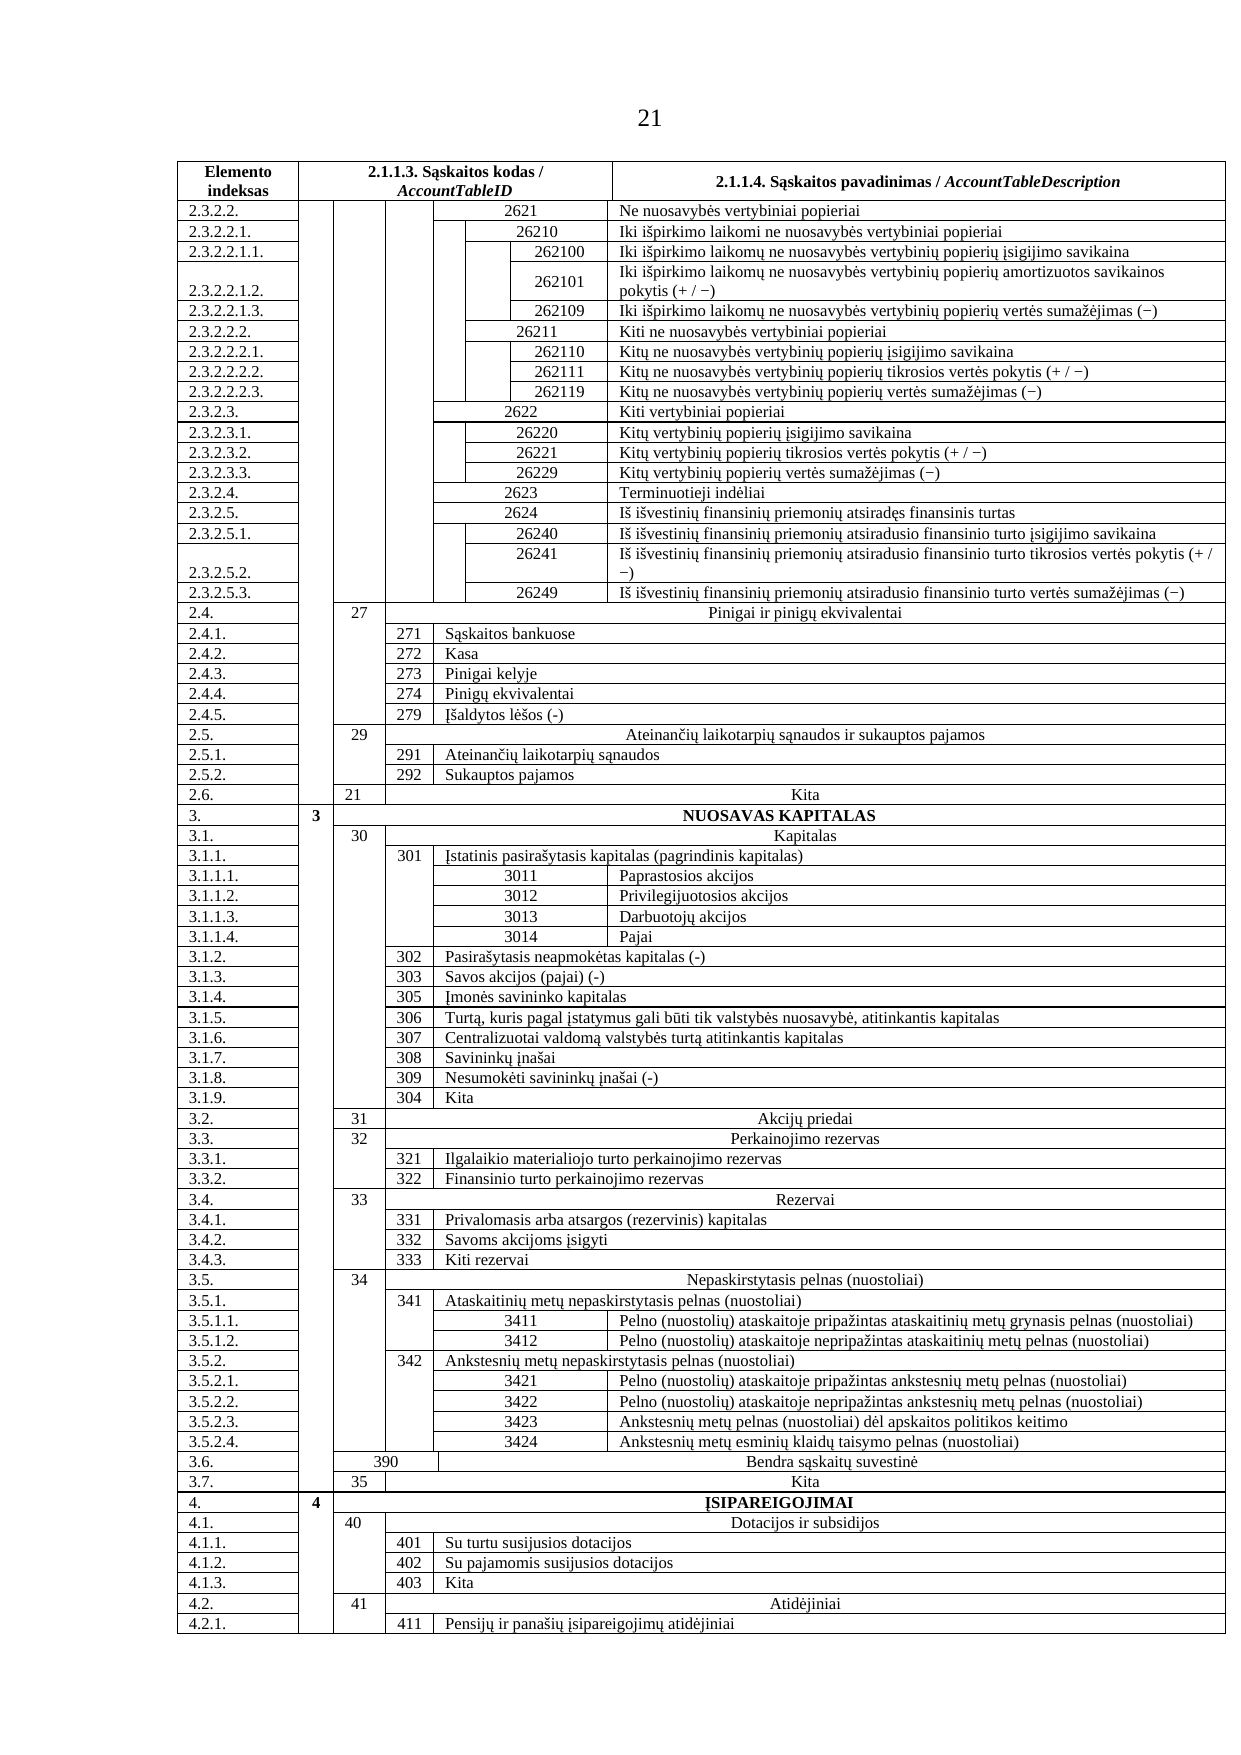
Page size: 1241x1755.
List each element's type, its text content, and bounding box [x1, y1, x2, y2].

table_cell 3.5.1.2. [178, 1331, 298, 1350]
table_cell 2.4.3. [178, 664, 298, 683]
table_cell 3011 [434, 866, 607, 885]
table_cell 332 [386, 1230, 433, 1249]
table_cell Savoms akcijoms įsigyti [434, 1230, 1225, 1249]
table_header Elemento indeksas [178, 162, 298, 200]
table_cell 292 [386, 765, 433, 784]
table_cell 2.3.2.5.3. [178, 583, 298, 602]
table_cell 3.5.2.2. [178, 1391, 298, 1411]
table_cell 2.3.2.2.1. [178, 221, 298, 241]
table_cell Pinigai kelyje [434, 664, 1225, 683]
table_cell 26241 [466, 544, 607, 582]
table_cell 4.1.3. [178, 1573, 298, 1592]
table_cell 32 [334, 1129, 385, 1188]
table_cell 3.2. [178, 1109, 298, 1128]
table_cell Pelno (nuostolių) ataskaitoje nepripažintas ankstesnių metų pelnas (nuostoliai) [608, 1391, 1225, 1411]
table_cell 322 [386, 1169, 433, 1188]
table_cell 2.3.2.2.1.2. [178, 262, 298, 300]
table_cell Terminuotieji indėliai [608, 483, 1225, 502]
table_cell 2.3.2.2.2.3. [178, 382, 298, 401]
table_cell 2.5.1. [178, 745, 298, 764]
table_cell 302 [386, 947, 433, 966]
table_cell 2.3.2.5. [178, 503, 298, 522]
table_cell 3422 [434, 1391, 607, 1411]
table_cell Pensijų ir panašių įsipareigojimų atidėjiniai [434, 1614, 1225, 1633]
table_cell 402 [386, 1553, 433, 1572]
table_cell 411 [386, 1614, 433, 1633]
table_cell 4. [178, 1493, 298, 1512]
table_cell 26240 [466, 524, 607, 543]
table_cell 3.4. [178, 1189, 298, 1208]
table_cell 2.4. [178, 603, 298, 622]
table_cell 3412 [434, 1331, 607, 1350]
table_cell 274 [386, 684, 433, 703]
table_cell Privalomasis arba atsargos (rezervinis) kapitalas [434, 1210, 1225, 1229]
table_cell Nesumokėti savininkų įnašai (-) [434, 1068, 1225, 1087]
table_cell 26221 [466, 443, 607, 462]
table_cell [434, 524, 465, 602]
table_cell Sukauptos pajamos [434, 765, 1225, 784]
table_cell Turtą, kuris pagal įstatymus gali būti tik valstybės nuosavybė, atitinkantis kapitalas [434, 1008, 1225, 1027]
table_cell 26229 [466, 463, 607, 482]
table_cell 2624 [434, 503, 607, 522]
table_cell 3423 [434, 1412, 607, 1431]
table_cell 3421 [434, 1371, 607, 1390]
table_cell 2622 [434, 402, 607, 421]
table_cell 3.1.6. [178, 1028, 298, 1047]
table_cell 3.5.1. [178, 1290, 298, 1309]
table_cell Kitų vertybinių popierių tikrosios vertės pokytis (+ / −) [608, 443, 1225, 462]
table_cell 3.4.2. [178, 1230, 298, 1249]
table_cell 3. [178, 805, 298, 824]
table_cell [386, 201, 433, 602]
table_cell 3012 [434, 886, 607, 905]
table_cell 2621 [434, 201, 607, 220]
table_cell 304 [386, 1088, 433, 1107]
table_cell Kitų ne nuosavybės vertybinių popierių tikrosios vertės pokytis (+ / −) [608, 362, 1225, 381]
table_cell 3 [299, 805, 333, 1491]
table_cell 3.1.5. [178, 1008, 298, 1027]
table_cell Ataskaitinių metų nepaskirstytasis pelnas (nuostoliai) [434, 1290, 1225, 1309]
table_cell Iš išvestinių finansinių priemonių atsiradęs finansinis turtas [608, 503, 1225, 522]
table_cell Kiti ne nuosavybės vertybiniai popieriai [608, 321, 1225, 341]
table_cell 3424 [434, 1432, 607, 1451]
table_cell 3.7. [178, 1472, 298, 1491]
table_cell Sąskaitos bankuose [434, 624, 1225, 643]
table_cell 26220 [466, 423, 607, 442]
table_cell 3.4.3. [178, 1250, 298, 1269]
table_cell 2.4.1. [178, 624, 298, 643]
table_cell Kita [386, 1472, 1225, 1491]
table_cell 306 [386, 1008, 433, 1027]
table_cell 40 [334, 1513, 385, 1592]
table_cell Bendra sąskaitų suvestinė [439, 1452, 1225, 1471]
table_cell 3411 [434, 1311, 607, 1330]
table_cell 2.3.2.3.3. [178, 463, 298, 482]
table_cell Kita [434, 1573, 1225, 1592]
table_cell 3.1.1. [178, 846, 298, 865]
table_cell 2.3.2.4. [178, 483, 298, 502]
table_cell ĮSIPAREIGOJIMAI [334, 1493, 1225, 1512]
table_cell 3014 [434, 927, 607, 946]
table_cell NUOSAVAS KAPITALAS [334, 805, 1225, 824]
table_cell 3.5.2.1. [178, 1371, 298, 1390]
table_cell Akcijų priedai [386, 1109, 1225, 1128]
table_cell 26211 [466, 321, 607, 341]
table_cell 309 [386, 1068, 433, 1087]
table_cell Kapitalas [386, 826, 1225, 845]
table_cell Su pajamomis susijusios dotacijos [434, 1553, 1225, 1572]
table_cell Darbuotojų akcijos [608, 906, 1225, 926]
table_cell 2.3.2.3.2. [178, 443, 298, 462]
table_cell 401 [386, 1533, 433, 1552]
table_cell 2.3.2.2.1.1. [178, 242, 298, 261]
table_cell Privilegijuotosios akcijos [608, 886, 1225, 905]
table_cell 4.2.1. [178, 1614, 298, 1633]
table_cell 3.1. [178, 826, 298, 845]
table_cell 308 [386, 1048, 433, 1067]
table_cell 2.3.2.2.2. [178, 321, 298, 341]
table_cell Kitų vertybinių popierių vertės sumažėjimas (−) [608, 463, 1225, 482]
table_cell 3.1.1.1. [178, 866, 298, 885]
table_cell Paprastosios akcijos [608, 866, 1225, 885]
table_cell 2.3.2.2. [178, 201, 298, 220]
table_cell Pelno (nuostolių) ataskaitoje pripažintas ankstesnių metų pelnas (nuostoliai) [608, 1371, 1225, 1390]
table_cell [466, 242, 510, 320]
table_cell 2.4.5. [178, 704, 298, 723]
table_cell 3.1.1.3. [178, 906, 298, 926]
table_cell Ankstesnių metų pelnas (nuostoliai) dėl apskaitos politikos keitimo [608, 1412, 1225, 1431]
table_cell Įstatinis pasirašytasis kapitalas (pagrindinis kapitalas) [434, 846, 1225, 865]
table_cell 342 [386, 1351, 433, 1451]
table_cell 2.6. [178, 785, 298, 804]
table_cell 3.5.2. [178, 1351, 298, 1370]
table_cell 2.5.2. [178, 765, 298, 784]
table_cell 30 [334, 826, 385, 1107]
table_cell [299, 201, 333, 804]
table_cell 305 [386, 987, 433, 1006]
table_cell 331 [386, 1210, 433, 1229]
table_cell 3013 [434, 906, 607, 926]
table_cell 35 [334, 1472, 385, 1491]
table_cell Ateinančių laikotarpių sąnaudos ir sukauptos pajamos [386, 725, 1225, 744]
table_cell 3.5.2.4. [178, 1432, 298, 1451]
table_cell Ankstesnių metų nepaskirstytasis pelnas (nuostoliai) [434, 1351, 1225, 1370]
table_cell 3.6. [178, 1452, 298, 1471]
table_cell 262101 [511, 262, 607, 300]
table_cell 341 [386, 1290, 433, 1350]
table_cell 3.4.1. [178, 1210, 298, 1229]
table_cell 3.1.7. [178, 1048, 298, 1067]
table_cell 291 [386, 745, 433, 764]
table_cell Iki išpirkimo laikomi ne nuosavybės vertybiniai popieriai [608, 221, 1225, 241]
table_cell 2.3.2.2.2.1. [178, 342, 298, 361]
table_cell Kasa [434, 644, 1225, 663]
table_cell Pelno (nuostolių) ataskaitoje nepripažintas ataskaitinių metų pelnas (nuostoliai) [608, 1331, 1225, 1350]
table_cell 3.1.1.2. [178, 886, 298, 905]
table_cell 26210 [466, 221, 607, 241]
table_cell 2.3.2.5.2. [178, 544, 298, 582]
table_cell 4.1.2. [178, 1553, 298, 1572]
table_cell 3.3.2. [178, 1169, 298, 1188]
table_cell 303 [386, 967, 433, 986]
table_cell 31 [334, 1109, 385, 1128]
table_cell Nepaskirstytasis pelnas (nuostoliai) [386, 1270, 1225, 1289]
table_cell 3.5. [178, 1270, 298, 1289]
table_cell 4.1. [178, 1513, 298, 1532]
table_cell 3.1.3. [178, 967, 298, 986]
table_cell Pinigų ekvivalentai [434, 684, 1225, 703]
table_cell 3.5.2.3. [178, 1412, 298, 1431]
table_cell Kitų vertybinių popierių įsigijimo savikaina [608, 423, 1225, 442]
table_cell 2.4.4. [178, 684, 298, 703]
table_cell 2.3.2.2.1.3. [178, 301, 298, 320]
table_cell 3.1.8. [178, 1068, 298, 1087]
table_cell 3.1.1.4. [178, 927, 298, 946]
table_cell 262111 [511, 362, 607, 381]
table_cell [334, 201, 385, 602]
table_cell Ankstesnių metų esminių klaidų taisymo pelnas (nuostoliai) [608, 1432, 1225, 1451]
table_cell Iki išpirkimo laikomų ne nuosavybės vertybinių popierių vertės sumažėjimas (−) [608, 301, 1225, 320]
table_cell 2.3.2.5.1. [178, 524, 298, 543]
table_cell Ilgalaikio materialiojo turto perkainojimo rezervas [434, 1149, 1225, 1168]
table_cell 390 [334, 1452, 438, 1471]
table_cell Iš išvestinių finansinių priemonių atsiradusio finansinio turto įsigijimo savikaina [608, 524, 1225, 543]
table_cell Kiti rezervai [434, 1250, 1225, 1269]
table_cell [434, 423, 465, 482]
table_cell 33 [334, 1189, 385, 1269]
table_cell 3.5.1.1. [178, 1311, 298, 1330]
table_cell 3.3.1. [178, 1149, 298, 1168]
table_cell Iš išvestinių finansinių priemonių atsiradusio finansinio turto tikrosios vertės pokytis (+ / −) [608, 544, 1225, 582]
table_cell Kita [434, 1088, 1225, 1107]
table_cell Finansinio turto perkainojimo rezervas [434, 1169, 1225, 1188]
table_cell 3.3. [178, 1129, 298, 1148]
table_cell 4.2. [178, 1594, 298, 1613]
table_cell 307 [386, 1028, 433, 1047]
table_cell Kitų ne nuosavybės vertybinių popierių vertės sumažėjimas (−) [608, 382, 1225, 401]
table_cell 279 [386, 704, 433, 723]
table_cell 29 [334, 725, 385, 784]
table_cell 3.1.2. [178, 947, 298, 966]
table_cell Pasirašytasis neapmokėtas kapitalas (-) [434, 947, 1225, 966]
table_cell Su turtu susijusios dotacijos [434, 1533, 1225, 1552]
table_cell Rezervai [386, 1189, 1225, 1208]
table_cell Įmonės savininko kapitalas [434, 987, 1225, 1006]
table_header 2.1.1.3. Sąskaitos kodas / AccountTableID [299, 162, 612, 200]
table_cell Įšaldytos lėšos (-) [434, 704, 1225, 723]
table_cell Iki išpirkimo laikomų ne nuosavybės vertybinių popierių įsigijimo savikaina [608, 242, 1225, 261]
table_cell Ne nuosavybės vertybiniai popieriai [608, 201, 1225, 220]
table_cell Kita [386, 785, 1225, 804]
table_cell 2.3.2.3. [178, 402, 298, 421]
table_cell 262119 [511, 382, 607, 401]
table_cell Ateinančių laikotarpių sąnaudos [434, 745, 1225, 764]
table_cell 2.3.2.2.2.2. [178, 362, 298, 381]
table_cell 3.1.9. [178, 1088, 298, 1107]
table_cell 27 [334, 603, 385, 723]
table_cell 3.1.4. [178, 987, 298, 1006]
table_cell Pajai [608, 927, 1225, 946]
table_cell 4.1.1. [178, 1533, 298, 1552]
table_cell Pinigai ir pinigų ekvivalentai [386, 603, 1225, 622]
table_cell 333 [386, 1250, 433, 1269]
table_cell 321 [386, 1149, 433, 1168]
table_cell 4 [299, 1493, 333, 1633]
table_cell 262109 [511, 301, 607, 320]
table_cell 273 [386, 664, 433, 683]
table_cell 41 [334, 1594, 385, 1633]
table_cell 262100 [511, 242, 607, 261]
table_cell Perkainojimo rezervas [386, 1129, 1225, 1148]
table_cell [434, 221, 465, 401]
table_cell 26249 [466, 583, 607, 602]
table_cell Savininkų įnašai [434, 1048, 1225, 1067]
table_cell Dotacijos ir subsidijos [386, 1513, 1225, 1532]
table_cell 272 [386, 644, 433, 663]
table_cell 2.3.2.3.1. [178, 423, 298, 442]
table_cell 21 [334, 785, 385, 804]
table_header 2.1.1.4. Sąskaitos pavadinimas / AccountTableDescription [613, 162, 1225, 200]
table_cell 301 [386, 846, 433, 946]
table_cell Kiti vertybiniai popieriai [608, 402, 1225, 421]
table_cell 2623 [434, 483, 607, 502]
table_cell Savos akcijos (pajai) (-) [434, 967, 1225, 986]
table_cell 271 [386, 624, 433, 643]
table_cell 2.5. [178, 725, 298, 744]
table_cell 34 [334, 1270, 385, 1451]
table_cell 403 [386, 1573, 433, 1592]
table_cell 262110 [511, 342, 607, 361]
table_cell Atidėjiniai [386, 1594, 1225, 1613]
table_cell 2.4.2. [178, 644, 298, 663]
table_cell Pelno (nuostolių) ataskaitoje pripažintas ataskaitinių metų grynasis pelnas (nuostoliai) [608, 1311, 1225, 1330]
table_cell Iki išpirkimo laikomų ne nuosavybės vertybinių popierių amortizuotos savikainos pokytis (+ / −) [608, 262, 1225, 300]
table_cell Iš išvestinių finansinių priemonių atsiradusio finansinio turto vertės sumažėjimas (−) [608, 583, 1225, 602]
table_cell [466, 342, 510, 401]
table_cell Centralizuotai valdomą valstybės turtą atitinkantis kapitalas [434, 1028, 1225, 1047]
table_cell Kitų ne nuosavybės vertybinių popierių įsigijimo savikaina [608, 342, 1225, 361]
